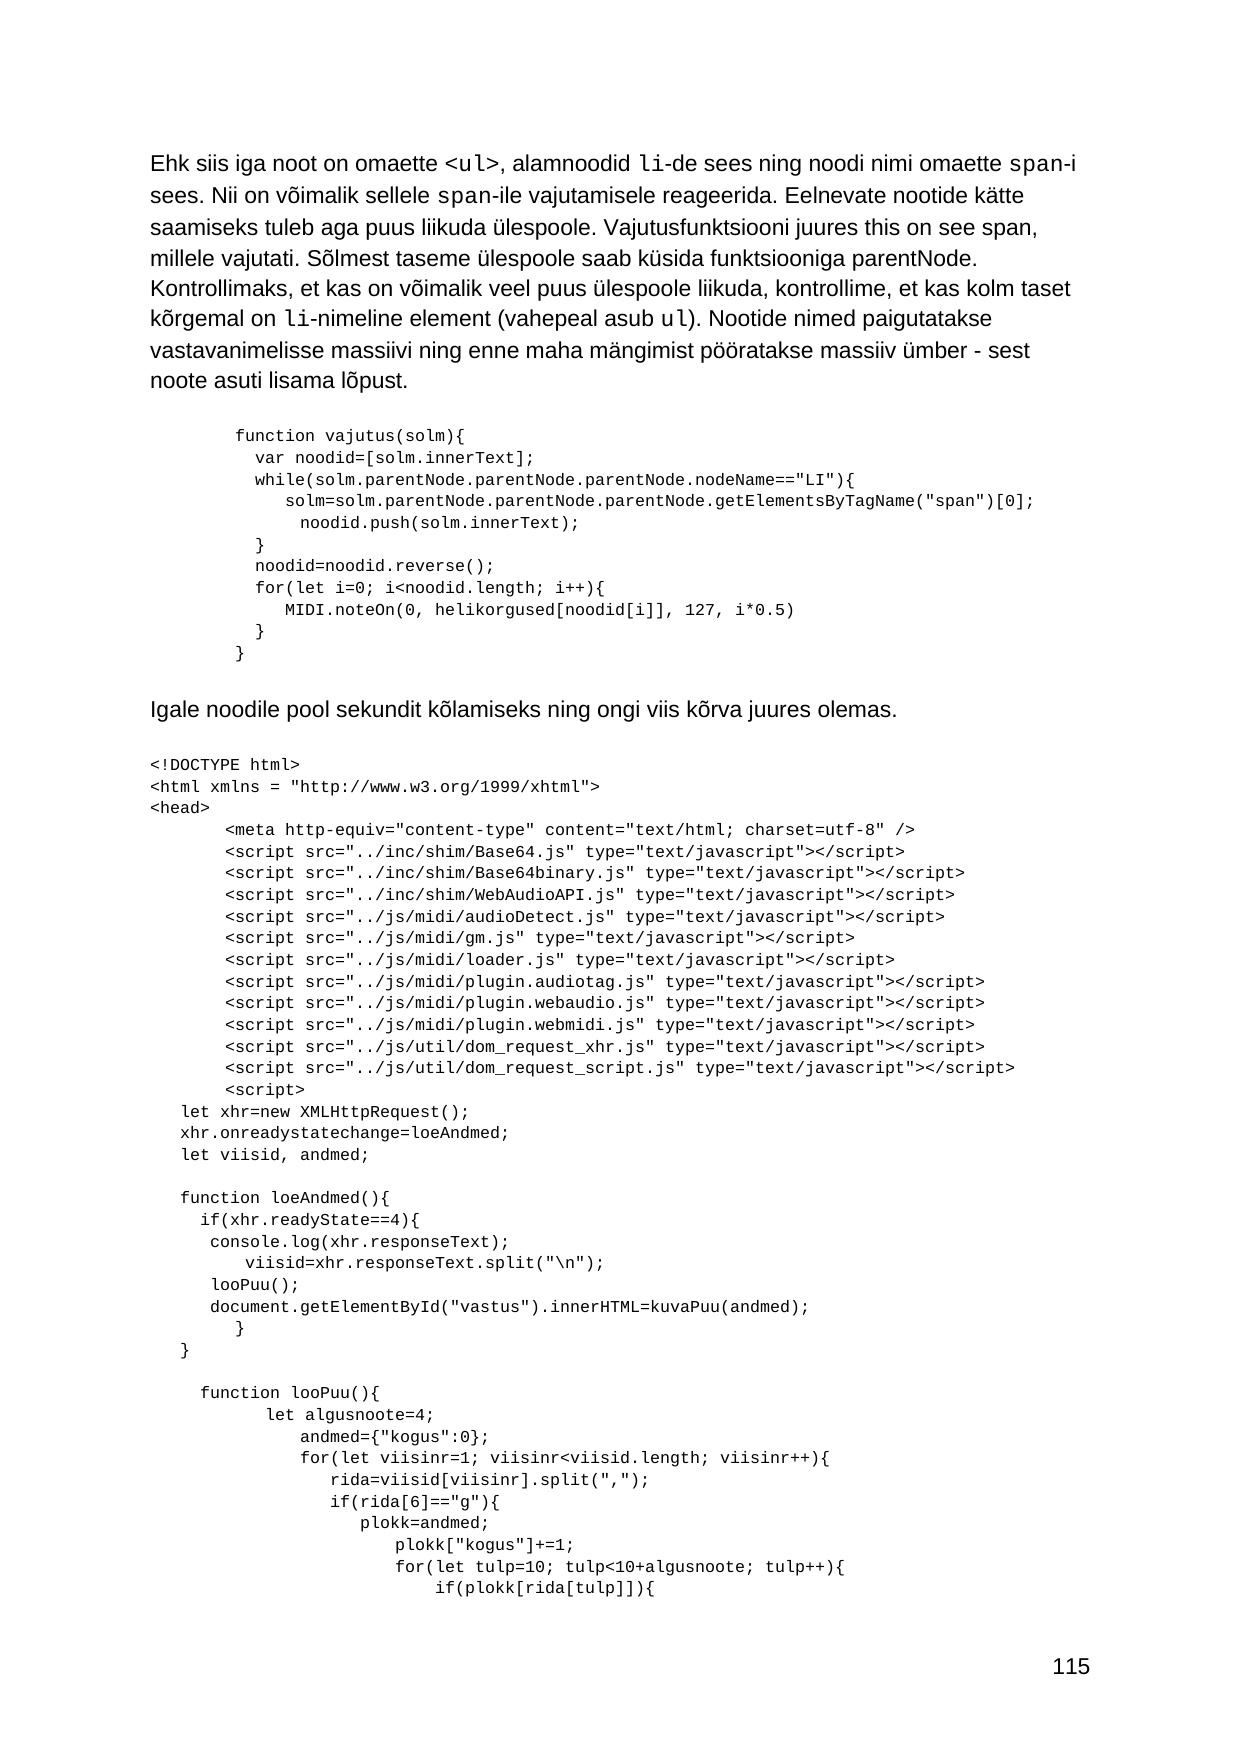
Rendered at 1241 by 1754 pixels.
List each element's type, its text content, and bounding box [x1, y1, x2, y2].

text <!DOCTYPE html> [150, 757, 1090, 776]
text rida=viisid[viisinr].split(","); [150, 1472, 1090, 1491]
text if(rida[6]=="g"){ [150, 1493, 1090, 1512]
text let viisid, andmed; [150, 1147, 1090, 1166]
text <script src="../js/midi/plugin.webmidi.js" type="text/javascript"></script> [150, 1017, 1090, 1036]
text plokk["kogus"]+=1; [150, 1537, 1090, 1556]
text solm=solm.parentNode.parentNode.parentNode.getElementsByTagName("span")[0]; [150, 493, 1090, 512]
text andmed={"kogus":0}; [150, 1428, 1090, 1447]
text document.getElementById("vastus").innerHTML=kuvaPuu(andmed); [150, 1298, 1090, 1317]
text viisid=xhr.responseText.split("\n"); [150, 1255, 1090, 1274]
text <script> [150, 1082, 1090, 1101]
text let xhr=new XMLHttpRequest(); [150, 1103, 1090, 1122]
text <script src="../js/util/dom_request_xhr.js" type="text/javascript"></script> [150, 1038, 1090, 1057]
text if(plokk[rida[tulp]]){ [150, 1580, 1090, 1599]
text Ehk siis iga noot on omaette <ul>, alamnoodid li-de sees ning noodi nimi omaette span-i sees. Nii on võimalik sellele span-ile vajutamisele reageerida. Eelnevate nootide kätte saamiseks tuleb aga puus liikuda ülespoole. Vajutusfunktsiooni juures this on see span, millele vajutati. Sõlmest taseme ülespoole saab küsida funktsiooniga parentNode. Kontrollimaks, et kas on võimalik veel puus ülespoole liikuda, kontrollime, et kas kolm taset kõrgemal on li-nimeline element (vahepeal asub ul). Nootide nimed paigutatakse vastavanimelisse massiivi ning enne maha mängimist pööratakse massiiv ümber - sest noote asuti lisama lõpust. [150, 150, 1090, 394]
text <head> [150, 800, 1090, 819]
text noodid.push(solm.innerText); [150, 514, 1090, 533]
text <meta http-equiv="content-type" content="text/html; charset=utf-8" /> [150, 822, 1090, 841]
text } [150, 536, 1090, 555]
text function loeAndmed(){ [150, 1190, 1090, 1209]
text <script src="../js/midi/plugin.audiotag.js" type="text/javascript"></script> [150, 973, 1090, 992]
text <html xmlns = "http://www.w3.org/1999/xhtml"> [150, 778, 1090, 797]
text console.log(xhr.responseText); [150, 1233, 1090, 1252]
text Igale noodile pool sekundit kõlamiseks ning ongi viis kõrva juures olemas. [150, 696, 1090, 723]
text } [150, 1342, 1090, 1361]
text MIDI.noteOn(0, helikorgused[noodid[i]], 127, i*0.5) [150, 601, 1090, 620]
text } [150, 1320, 1090, 1339]
text let algusnoote=4; [150, 1407, 1090, 1426]
text function looPuu(){ [150, 1385, 1090, 1404]
text <script src="../inc/shim/Base64binary.js" type="text/javascript"></script> [150, 865, 1090, 884]
text <script src="../inc/shim/WebAudioAPI.js" type="text/javascript"></script> [150, 887, 1090, 906]
text for(let i=0; i<noodid.length; i++){ [150, 579, 1090, 598]
text if(xhr.readyState==4){ [150, 1212, 1090, 1231]
text <script src="../js/midi/gm.js" type="text/javascript"></script> [150, 930, 1090, 949]
text for(let tulp=10; tulp<10+algusnoote; tulp++){ [150, 1558, 1090, 1577]
text <script src="../js/util/dom_request_script.js" type="text/javascript"></script> [150, 1060, 1090, 1079]
text xhr.onreadystatechange=loeAndmed; [150, 1125, 1090, 1144]
text <script src="../inc/shim/Base64.js" type="text/javascript"></script> [150, 843, 1090, 862]
text } [150, 623, 1090, 642]
text looPuu(); [150, 1277, 1090, 1296]
text } [150, 644, 1090, 663]
text while(solm.parentNode.parentNode.parentNode.nodeName=="LI"){ [150, 471, 1090, 490]
text <script src="../js/midi/plugin.webaudio.js" type="text/javascript"></script> [150, 995, 1090, 1014]
text var noodid=[solm.innerText]; [150, 449, 1090, 468]
text plokk=andmed; [150, 1515, 1090, 1534]
text <script src="../js/midi/audioDetect.js" type="text/javascript"></script> [150, 908, 1090, 927]
text function vajutus(solm){ [150, 428, 1090, 447]
text noodid=noodid.reverse(); [150, 558, 1090, 577]
text for(let viisinr=1; viisinr<viisid.length; viisinr++){ [150, 1450, 1090, 1469]
text <script src="../js/midi/loader.js" type="text/javascript"></script> [150, 952, 1090, 971]
